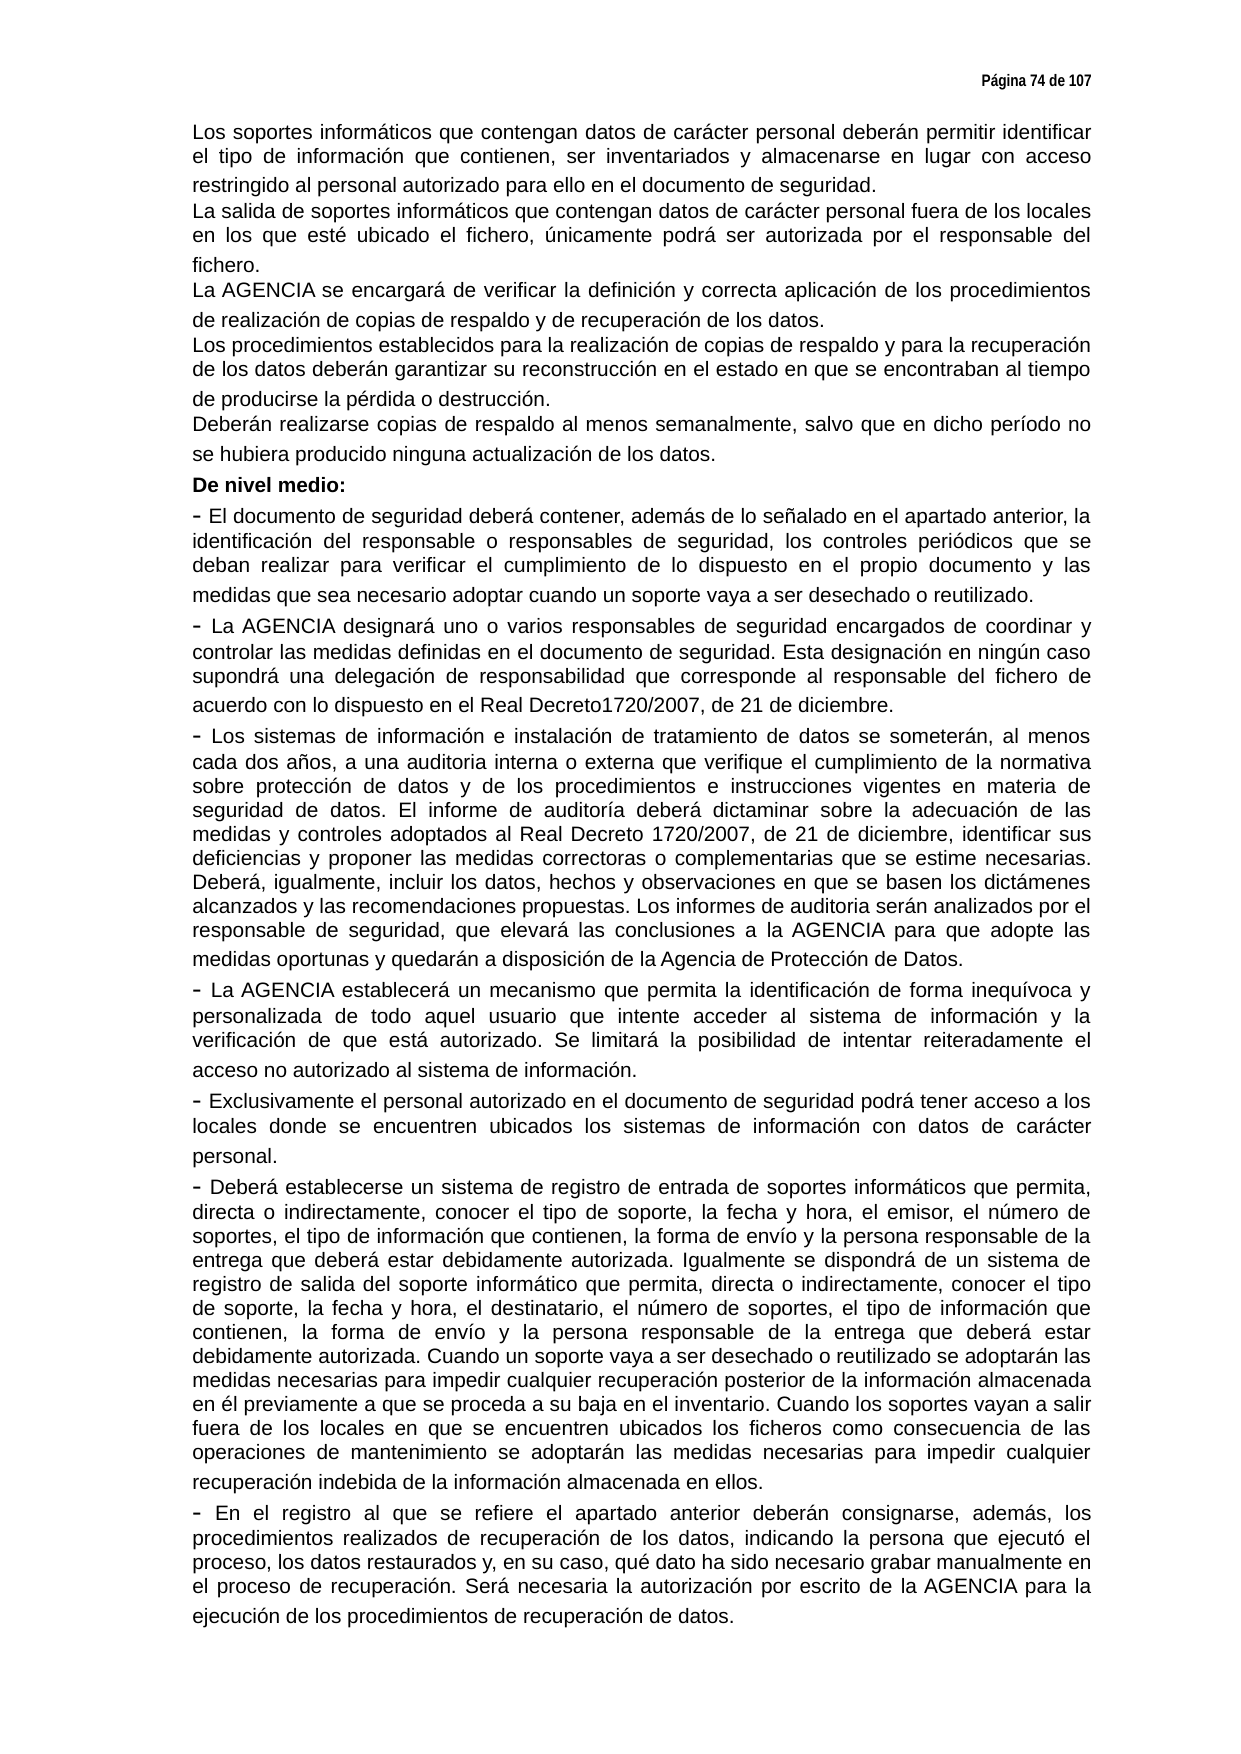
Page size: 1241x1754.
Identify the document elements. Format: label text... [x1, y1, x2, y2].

text De nivel medio: [192, 467, 1092, 498]
text - Los sistemas de información e instalación de tratamiento de datos se someterán, al menos cada dos años, a una auditoria interna o externa que verifique el cumplimiento de la normativa sobre protección de datos y de los procedimientos e instrucciones vigentes en materia de seguridad de datos. El informe de auditoría deberá dictaminar sobre la adecuación de las medidas y controles adoptados al Real Decreto 1720/2007, de 21 de diciembre, identificar sus deficiencias y proponer las medidas correctoras o complementarias que se estime necesarias. Deberá, igualmente, incluir los datos, hechos y observaciones en que se basen los dictámenes alcanzados y las recomendaciones propuestas. Los informes de auditoria serán analizados por el responsable de seguridad, que elevará las conclusiones a la AGENCIA para que adopte las medidas oportunas y quedarán a disposición de la Agencia de Protección de Datos. [192, 719, 1092, 973]
text Los procedimientos establecidos para la realización de copias de respaldo y para la recuperación de los datos deberán garantizar su reconstrucción en el estado en que se encontraban al tiempo de producirse la pérdida o destrucción. [192, 333, 1092, 412]
text - Exclusivamente el personal autorizado en el documento de seguridad podrá tener acceso a los locales donde se encuentren ubicados los sistemas de información con datos de carácter personal. [192, 1083, 1092, 1169]
text - Deberá establecerse un sistema de registro de entrada de soportes informáticos que permita, directa o indirectamente, conocer el tipo de soporte, la fecha y hora, el emisor, el número de soportes, el tipo de información que contienen, la forma de envío y la persona responsable de la entrega que deberá estar debidamente autorizada. Igualmente se dispondrá de un sistema de registro de salida del soporte informático que permita, directa o indirectamente, conocer el tipo de soporte, la fecha y hora, el destinatario, el número de soportes, el tipo de información que contienen, la forma de envío y la persona responsable de la entrega que deberá estar debidamente autorizada. Cuando un soporte vaya a ser desechado o reutilizado se adoptarán las medidas necesarias para impedir cualquier recuperación posterior de la información almacenada en él previamente a que se proceda a su baja en el inventario. Cuando los soportes vayan a salir fuera de los locales en que se encuentren ubicados los ficheros como consecuencia de las operaciones de mantenimiento se adoptarán las medidas necesarias para impedir cualquier recuperación indebida de la información almacenada en ellos. [192, 1169, 1092, 1495]
text - El documento de seguridad deberá contener, además de lo señalado en el apartado anterior, la identificación del responsable o responsables de seguridad, los controles periódicos que se deban realizar para verificar el cumplimiento de lo dispuesto en el propio documento y las medidas que sea necesario adoptar cuando un soporte vaya a ser desechado o reutilizado. [192, 498, 1092, 608]
text Deberán realizarse copias de respaldo al menos semanalmente, salvo que en dicho período no se hubiera producido ninguna actualización de los datos. [192, 412, 1092, 467]
text La salida de soportes informáticos que contengan datos de carácter personal fuera de los locales en los que esté ubicado el fichero, únicamente podrá ser autorizada por el responsable del fichero. [192, 199, 1092, 278]
text - La AGENCIA designará uno o varios responsables de seguridad encargados de coordinar y controlar las medidas definidas en el documento de seguridad. Esta designación en ningún caso supondrá una delegación de responsabilidad que corresponde al responsable del fichero de acuerdo con lo dispuesto en el Real Decreto1720/2007, de 21 de diciembre. [192, 608, 1092, 719]
text - En el registro al que se refiere el apartado anterior deberán consignarse, además, los procedimientos realizados de recuperación de los datos, indicando la persona que ejecutó el proceso, los datos restaurados y, en su caso, qué dato ha sido necesario grabar manualmente en el proceso de recuperación. Será necesaria la autorización por escrito de la AGENCIA para la ejecución de los procedimientos de recuperación de datos. [192, 1495, 1092, 1629]
text Los soportes informáticos que contengan datos de carácter personal deberán permitir identificar el tipo de información que contienen, ser inventariados y almacenarse en lugar con acceso restringido al personal autorizado para ello en el documento de seguridad. [192, 120, 1092, 199]
text La AGENCIA se encargará de verificar la definición y correcta aplicación de los procedimientos de realización de copias de respaldo y de recuperación de los datos. [192, 278, 1092, 333]
text - La AGENCIA establecerá un mecanismo que permita la identificación de forma inequívoca y personalizada de todo aquel usuario que intente acceder al sistema de información y la verificación de que está autorizado. Se limitará la posibilidad de intentar reiteradamente el acceso no autorizado al sistema de información. [192, 973, 1092, 1083]
